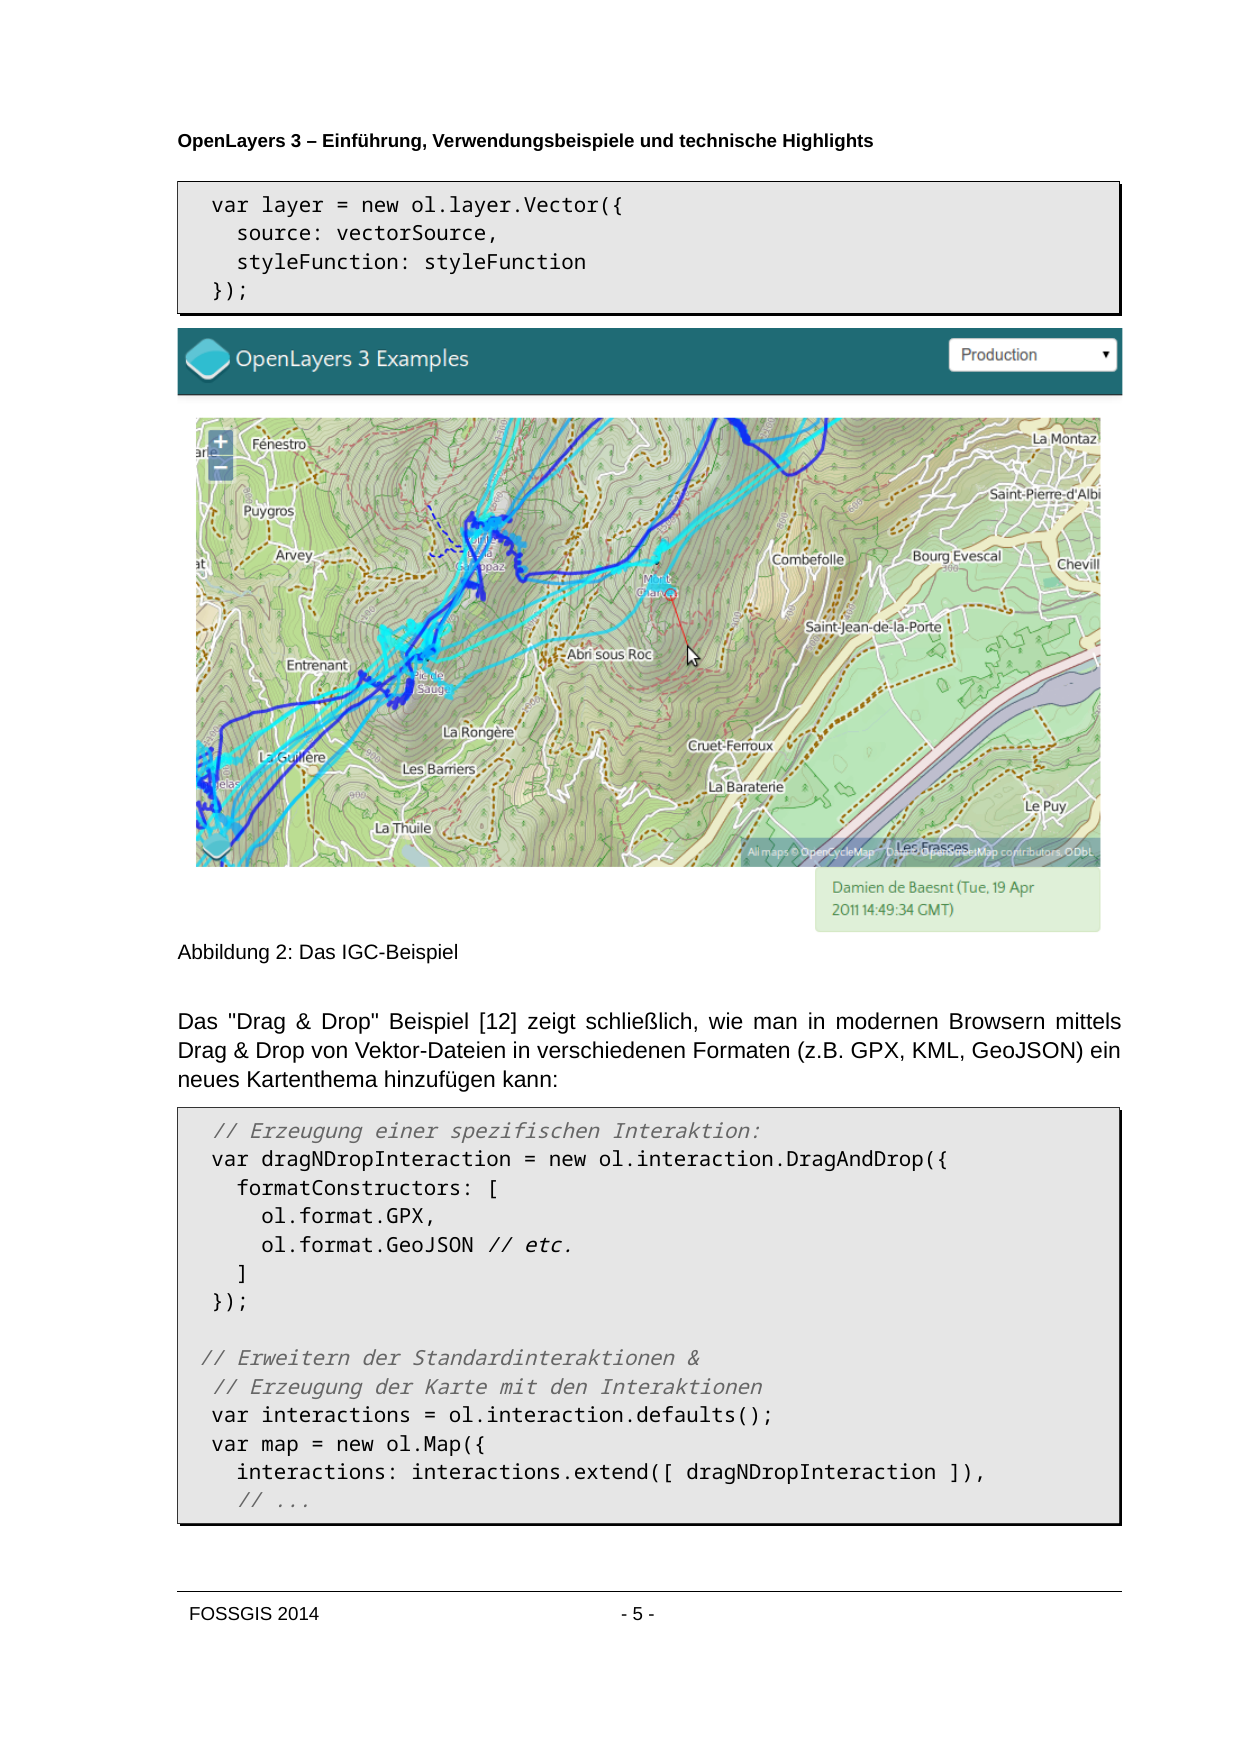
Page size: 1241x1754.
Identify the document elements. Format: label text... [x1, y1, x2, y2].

text var map = new ol.Map({ [178, 1420, 1119, 1448]
text formatConstructors: [ [178, 1164, 1119, 1192]
text var layer = new ol.layer.Vector({ [178, 182, 1119, 209]
text Abbildung 2: Das IGC-Beispiel [177, 940, 1122, 963]
text }); [178, 266, 1119, 313]
text var dragNDropInteraction = new ol.interaction.DragAndDrop({ [178, 1135, 1119, 1164]
text interactions: interactions.extend([ dragNDropInteraction ]), [178, 1448, 1119, 1477]
text Das "Drag & Drop" Beispiel [12] zeigt schließlich, wie man in modernen Browsern mittels Drag & Drop von Vektor-Dateien in verschiedenen Formaten (z.B. GPX, KML, GeoJSON) ein neues Kartenthema hinzufügen kann: [177, 1008, 1122, 1092]
text styleFunction: styleFunction [178, 238, 1119, 266]
text // Erweitern der Standardinteraktionen & [178, 1334, 1119, 1363]
text ] [178, 1249, 1119, 1278]
text source: vectorSource, [178, 209, 1119, 238]
text var interactions = ol.interaction.defaults(); [178, 1391, 1119, 1420]
text }); [178, 1278, 1119, 1306]
text // Erzeugung der Karte mit den Interaktionen [178, 1363, 1119, 1391]
text // ... [178, 1477, 1119, 1523]
text ol.format.GPX, [178, 1192, 1119, 1221]
text ol.format.GeoJSON // etc. [178, 1221, 1119, 1249]
picture [177, 328, 1123, 940]
text // Erzeugung einer spezifischen Interaktion: [178, 1108, 1119, 1135]
